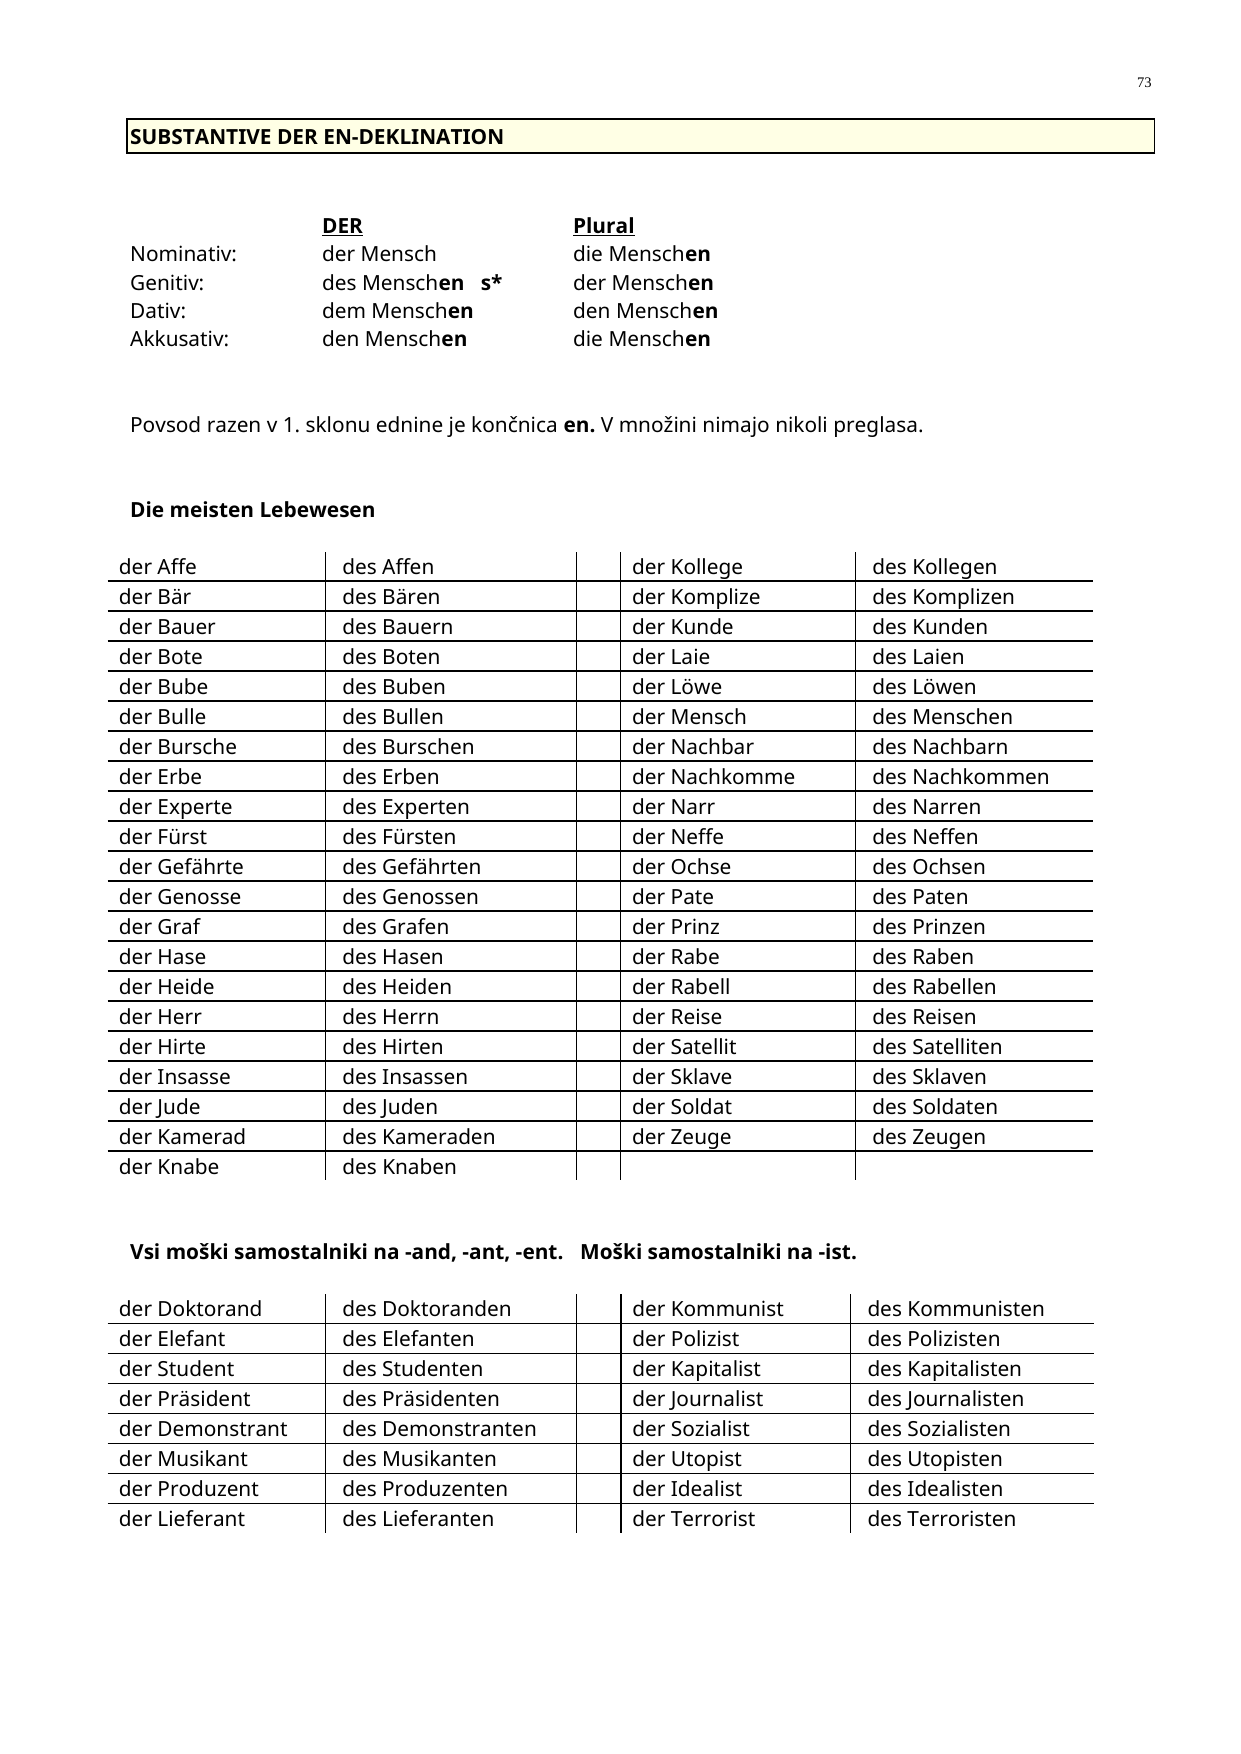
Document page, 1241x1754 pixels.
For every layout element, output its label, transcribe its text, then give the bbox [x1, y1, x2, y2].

table_cell [577, 1324, 620, 1353]
table_cell der Nachkomme [621, 762, 855, 790]
table_cell des Bären [326, 582, 576, 610]
table_cell des Sklaven [856, 1062, 1093, 1090]
table_cell der Löwe [621, 672, 855, 700]
text SUBSTANTIVE DER EN-DEKLINATION [128, 120, 1154, 152]
table_cell [577, 582, 620, 610]
table_cell der Erbe [108, 762, 325, 790]
table_cell des Demonstranten [326, 1414, 576, 1443]
table_cell der Bursche [108, 732, 325, 760]
table_cell [812, 239, 1092, 268]
table_cell [577, 1384, 620, 1413]
table_cell der Terrorist [622, 1504, 850, 1533]
table_cell der Sozialist [622, 1414, 850, 1443]
table_cell [577, 792, 620, 820]
table_cell [577, 642, 620, 670]
table_cell den Menschen [310, 325, 561, 353]
table_header des Kollegen [856, 552, 1093, 580]
table_cell der Gefährte [108, 852, 325, 880]
table_cell des Hirten [326, 1032, 576, 1060]
table_cell [577, 1354, 620, 1383]
table_cell [577, 762, 620, 790]
table_cell der Bulle [108, 702, 325, 730]
table_cell der Präsident [108, 1384, 325, 1413]
table_cell der Demonstrant [108, 1414, 325, 1443]
table_cell [856, 1152, 1093, 1180]
table_cell des Paten [856, 882, 1093, 910]
table_cell der Herr [108, 1002, 325, 1030]
table_cell [577, 1444, 620, 1473]
table_cell des Genossen [326, 882, 576, 910]
table_cell [577, 1002, 620, 1030]
table_header DER [310, 211, 561, 239]
table_cell des Reisen [856, 1002, 1093, 1030]
table_cell der Journalist [622, 1384, 850, 1413]
table_cell der Soldat [621, 1092, 855, 1120]
table_cell des Hasen [326, 942, 576, 970]
table_cell des Raben [856, 942, 1093, 970]
table_cell [577, 1414, 620, 1443]
table_cell der Kunde [621, 612, 855, 640]
table_header der Doktorand [108, 1294, 325, 1323]
table_cell der Reise [621, 1002, 855, 1030]
table_cell des Grafen [326, 912, 576, 940]
table_cell der Student [108, 1354, 325, 1383]
table_cell der Laie [621, 642, 855, 670]
table_cell des Utopisten [851, 1444, 1093, 1473]
table_cell der Kapitalist [622, 1354, 850, 1383]
table_cell des Gefährten [326, 852, 576, 880]
table_cell des Herrn [326, 1002, 576, 1030]
table_cell der Bär [108, 582, 325, 610]
table_cell [577, 702, 620, 730]
table_cell der Genosse [108, 882, 325, 910]
table_header des Affen [326, 552, 576, 580]
table_cell des Elefanten [326, 1324, 576, 1353]
table_cell des Buben [326, 672, 576, 700]
table_cell Genitiv: [118, 268, 310, 296]
table_cell [621, 1152, 855, 1180]
table_cell des Komplizen [856, 582, 1093, 610]
table_cell der Sklave [621, 1062, 855, 1090]
table_cell der Jude [108, 1092, 325, 1120]
table_cell [577, 852, 620, 880]
table_cell Nominativ: [118, 239, 310, 268]
table_cell [812, 268, 1092, 296]
table_cell der Satellit [621, 1032, 855, 1060]
table_cell der Musikant [108, 1444, 325, 1473]
table_cell des Juden [326, 1092, 576, 1120]
table_cell der Lieferant [108, 1504, 325, 1533]
table_cell der Polizist [622, 1324, 850, 1353]
table_header [577, 552, 620, 580]
table_cell [577, 1504, 620, 1533]
table_cell der Mensch [310, 239, 561, 268]
table_cell Akkusativ: [118, 325, 310, 353]
table_cell des Insassen [326, 1062, 576, 1090]
table_cell der Kamerad [108, 1122, 325, 1150]
table_cell des Produzenten [326, 1474, 576, 1503]
text Die meisten Lebewesen [130, 495, 1152, 523]
table_cell der Graf [108, 912, 325, 940]
table_cell der Pate [621, 882, 855, 910]
table_cell der Mensch [621, 702, 855, 730]
table_cell des Neffen [856, 822, 1093, 850]
table_cell [577, 672, 620, 700]
table_cell des Narren [856, 792, 1093, 820]
table_cell die Menschen [561, 325, 812, 353]
table_cell der Idealist [622, 1474, 850, 1503]
table_cell der Elefant [108, 1324, 325, 1353]
table_cell der Experte [108, 792, 325, 820]
table_cell der Bauer [108, 612, 325, 640]
table_cell der Heide [108, 972, 325, 1000]
table_header der Kollege [621, 552, 855, 580]
table_header [118, 211, 310, 239]
table_header des Kommunisten [851, 1294, 1093, 1323]
table_cell der Nachbar [621, 732, 855, 760]
table_cell der Fürst [108, 822, 325, 850]
table_cell der Narr [621, 792, 855, 820]
table_cell des Experten [326, 792, 576, 820]
table_cell der Zeuge [621, 1122, 855, 1150]
table_cell des Soldaten [856, 1092, 1093, 1120]
table_cell des Kameraden [326, 1122, 576, 1150]
table_cell des Nachkommen [856, 762, 1093, 790]
table_cell des Bullen [326, 702, 576, 730]
table_cell der Ochse [621, 852, 855, 880]
table_cell den Menschen [561, 296, 812, 324]
table_cell der Produzent [108, 1474, 325, 1503]
table_cell des Nachbarn [856, 732, 1093, 760]
table_cell des Laien [856, 642, 1093, 670]
table_header des Doktoranden [326, 1294, 576, 1323]
table_cell [577, 912, 620, 940]
table_cell des Idealisten [851, 1474, 1093, 1503]
table_cell [577, 942, 620, 970]
table_cell der Komplize [621, 582, 855, 610]
table_cell des Journalisten [851, 1384, 1093, 1413]
table_cell der Hirte [108, 1032, 325, 1060]
table_cell der Rabell [621, 972, 855, 1000]
text Vsi moški samostalniki na -and, -ant, -ent. Moški samostalniki na -ist. [130, 1237, 1152, 1266]
table_cell [577, 1032, 620, 1060]
table_cell der Hase [108, 942, 325, 970]
table_cell des Löwen [856, 672, 1093, 700]
table_cell dem Menschen [310, 296, 561, 324]
table_cell des Studenten [326, 1354, 576, 1383]
table_cell des Präsidenten [326, 1384, 576, 1413]
table_cell [577, 1092, 620, 1120]
table_cell des Heiden [326, 972, 576, 1000]
table_cell des Erben [326, 762, 576, 790]
table_cell des Terroristen [851, 1504, 1093, 1533]
table_cell der Utopist [622, 1444, 850, 1473]
table_header der Kommunist [622, 1294, 850, 1323]
table_cell [812, 296, 1092, 324]
table_cell Dativ: [118, 296, 310, 324]
table_cell des Lieferanten [326, 1504, 576, 1533]
table_cell des Kunden [856, 612, 1093, 640]
table_cell der Knabe [108, 1152, 325, 1180]
table_cell [577, 1122, 620, 1150]
table_cell des Satelliten [856, 1032, 1093, 1060]
table_cell des Kapitalisten [851, 1354, 1093, 1383]
table_header [812, 211, 1092, 239]
table_cell des Sozialisten [851, 1414, 1093, 1443]
table_cell [577, 1474, 620, 1503]
table_cell [812, 325, 1092, 353]
table_cell des Knaben [326, 1152, 576, 1180]
table_cell [577, 972, 620, 1000]
table_cell der Menschen [561, 268, 812, 296]
table_cell der Insasse [108, 1062, 325, 1090]
table_cell des Menschen s* [310, 268, 561, 296]
table_cell des Prinzen [856, 912, 1093, 940]
table_cell des Rabellen [856, 972, 1093, 1000]
table_cell [577, 1062, 620, 1090]
table_cell des Musikanten [326, 1444, 576, 1473]
table_cell [577, 882, 620, 910]
table_cell des Bauern [326, 612, 576, 640]
table_cell des Polizisten [851, 1324, 1093, 1353]
table_cell des Menschen [856, 702, 1093, 730]
table_header der Affe [108, 552, 325, 580]
table_cell des Boten [326, 642, 576, 670]
table_cell des Ochsen [856, 852, 1093, 880]
table_cell der Neffe [621, 822, 855, 850]
table_cell des Fürsten [326, 822, 576, 850]
table_cell der Bube [108, 672, 325, 700]
table_cell der Rabe [621, 942, 855, 970]
table_cell [577, 732, 620, 760]
table_header [577, 1294, 620, 1323]
table_header Plural [561, 211, 812, 239]
table_cell des Zeugen [856, 1122, 1093, 1150]
table_cell des Burschen [326, 732, 576, 760]
table_cell der Bote [108, 642, 325, 670]
table_cell die Menschen [561, 239, 812, 268]
table_cell [577, 822, 620, 850]
table_cell [577, 612, 620, 640]
text Povsod razen v 1. sklonu ednine je končnica en. V množini nimajo nikoli preglasa. [130, 410, 1152, 438]
table_cell der Prinz [621, 912, 855, 940]
table_cell [577, 1152, 620, 1180]
